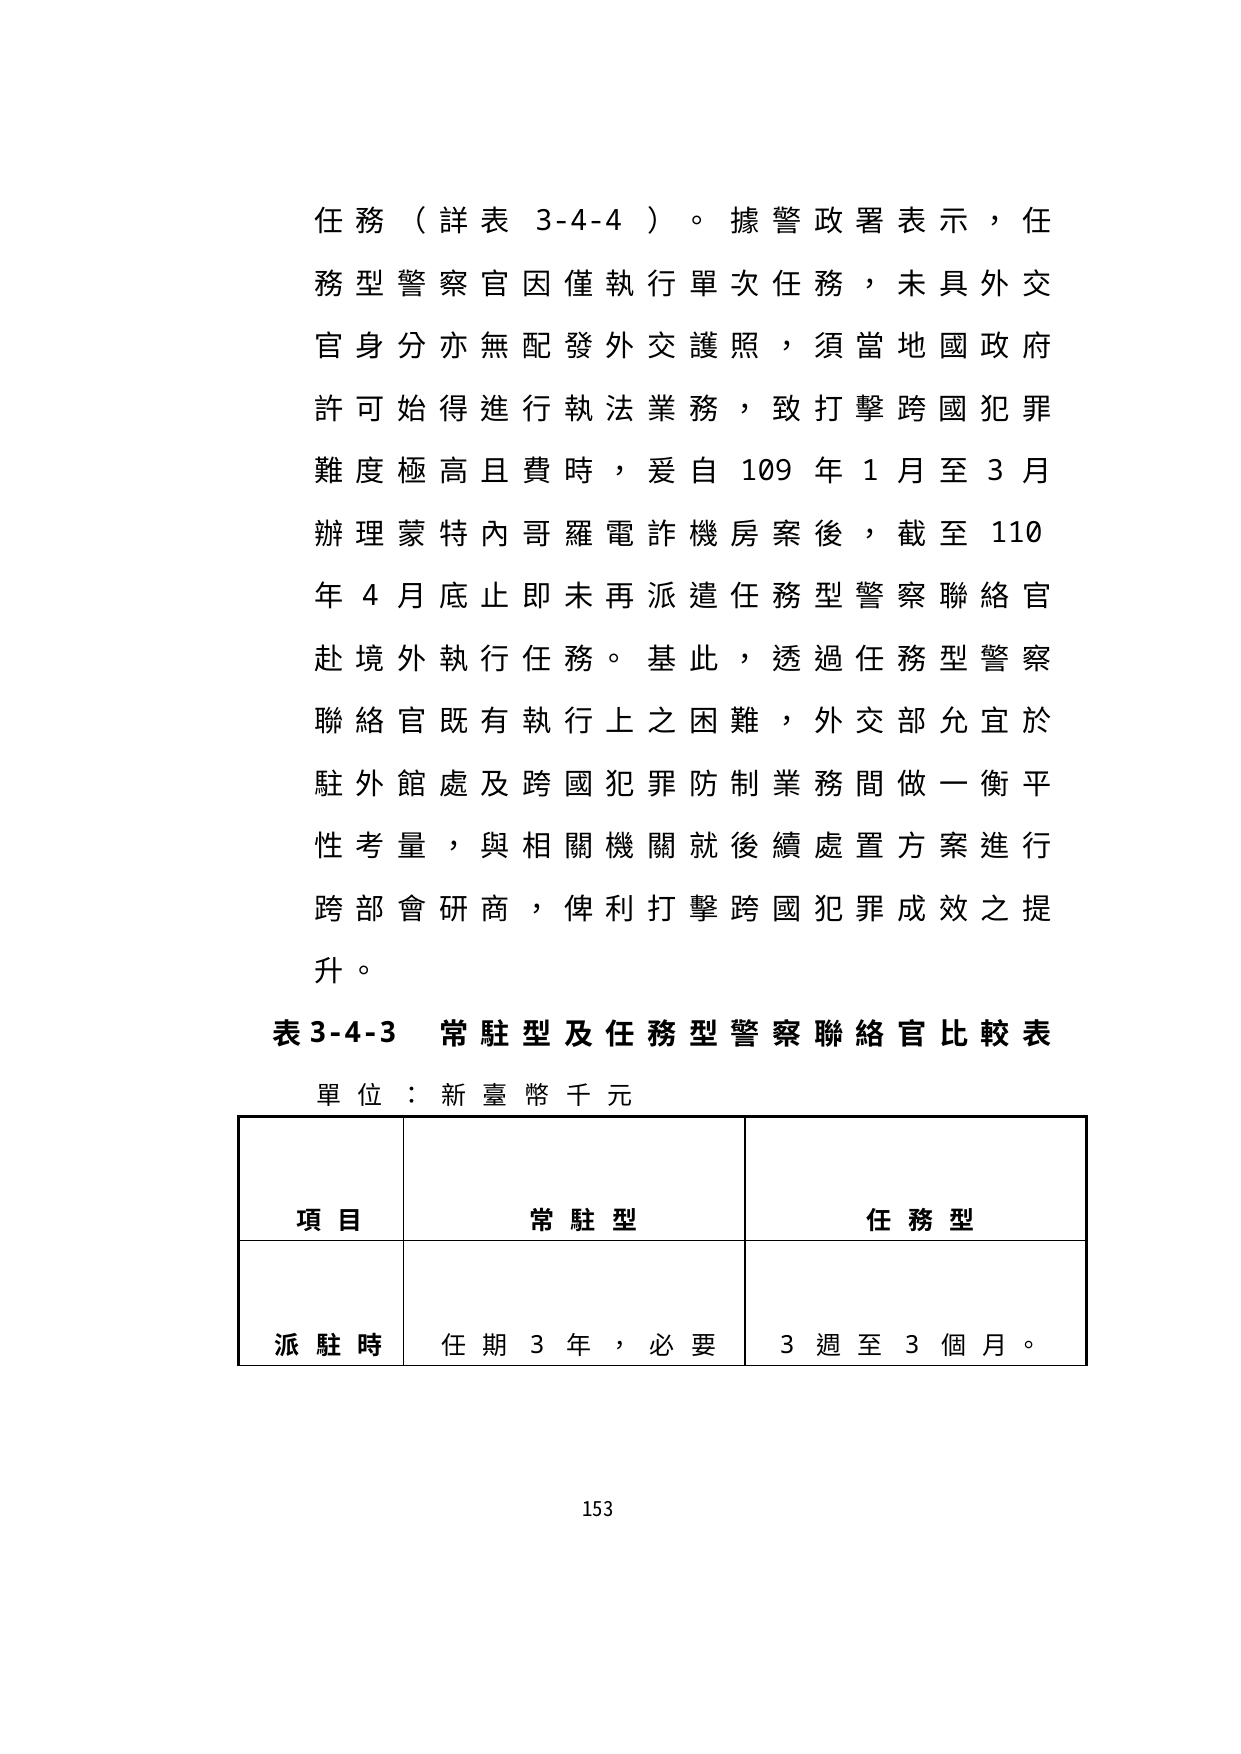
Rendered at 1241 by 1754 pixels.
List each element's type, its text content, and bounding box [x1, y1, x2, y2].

table_cell 派駐時 [240, 1241, 403, 1365]
text 任務（詳表3-4-4）。據警政署表示，任務型警察官因僅執行單次任務，未具外交官身分亦無配發外交護照，須當地國政府許可始得進行執法業務，致打擊跨國犯罪難度極高且費時，爰自109年1月至3月辦理蒙特內哥羅電詐機房案後，截至110年4月底止即未再派遣任務型警察聯絡官赴境外執行任務。基此，透過任務型警察聯絡官既有執行上之困難，外交部允宜於駐外館處及跨國犯罪防制業務間做一衡平性考量，與相關機關就後續處置方案進行跨部會研商，俾利打擊跨國犯罪成效之提升。 [271, 177, 1058, 990]
text 表3-4-3 常駐型及任務型警察聯絡官比較表 單位：新臺幣千元 [227, 990, 1058, 1115]
table_header 任務型 [746, 1118, 1085, 1240]
table_cell 任期3年，必要 [404, 1241, 744, 1365]
table_header 項目 [240, 1118, 403, 1240]
table_cell 3週至3個月。 [746, 1241, 1085, 1365]
table_header 常駐型 [404, 1118, 744, 1240]
